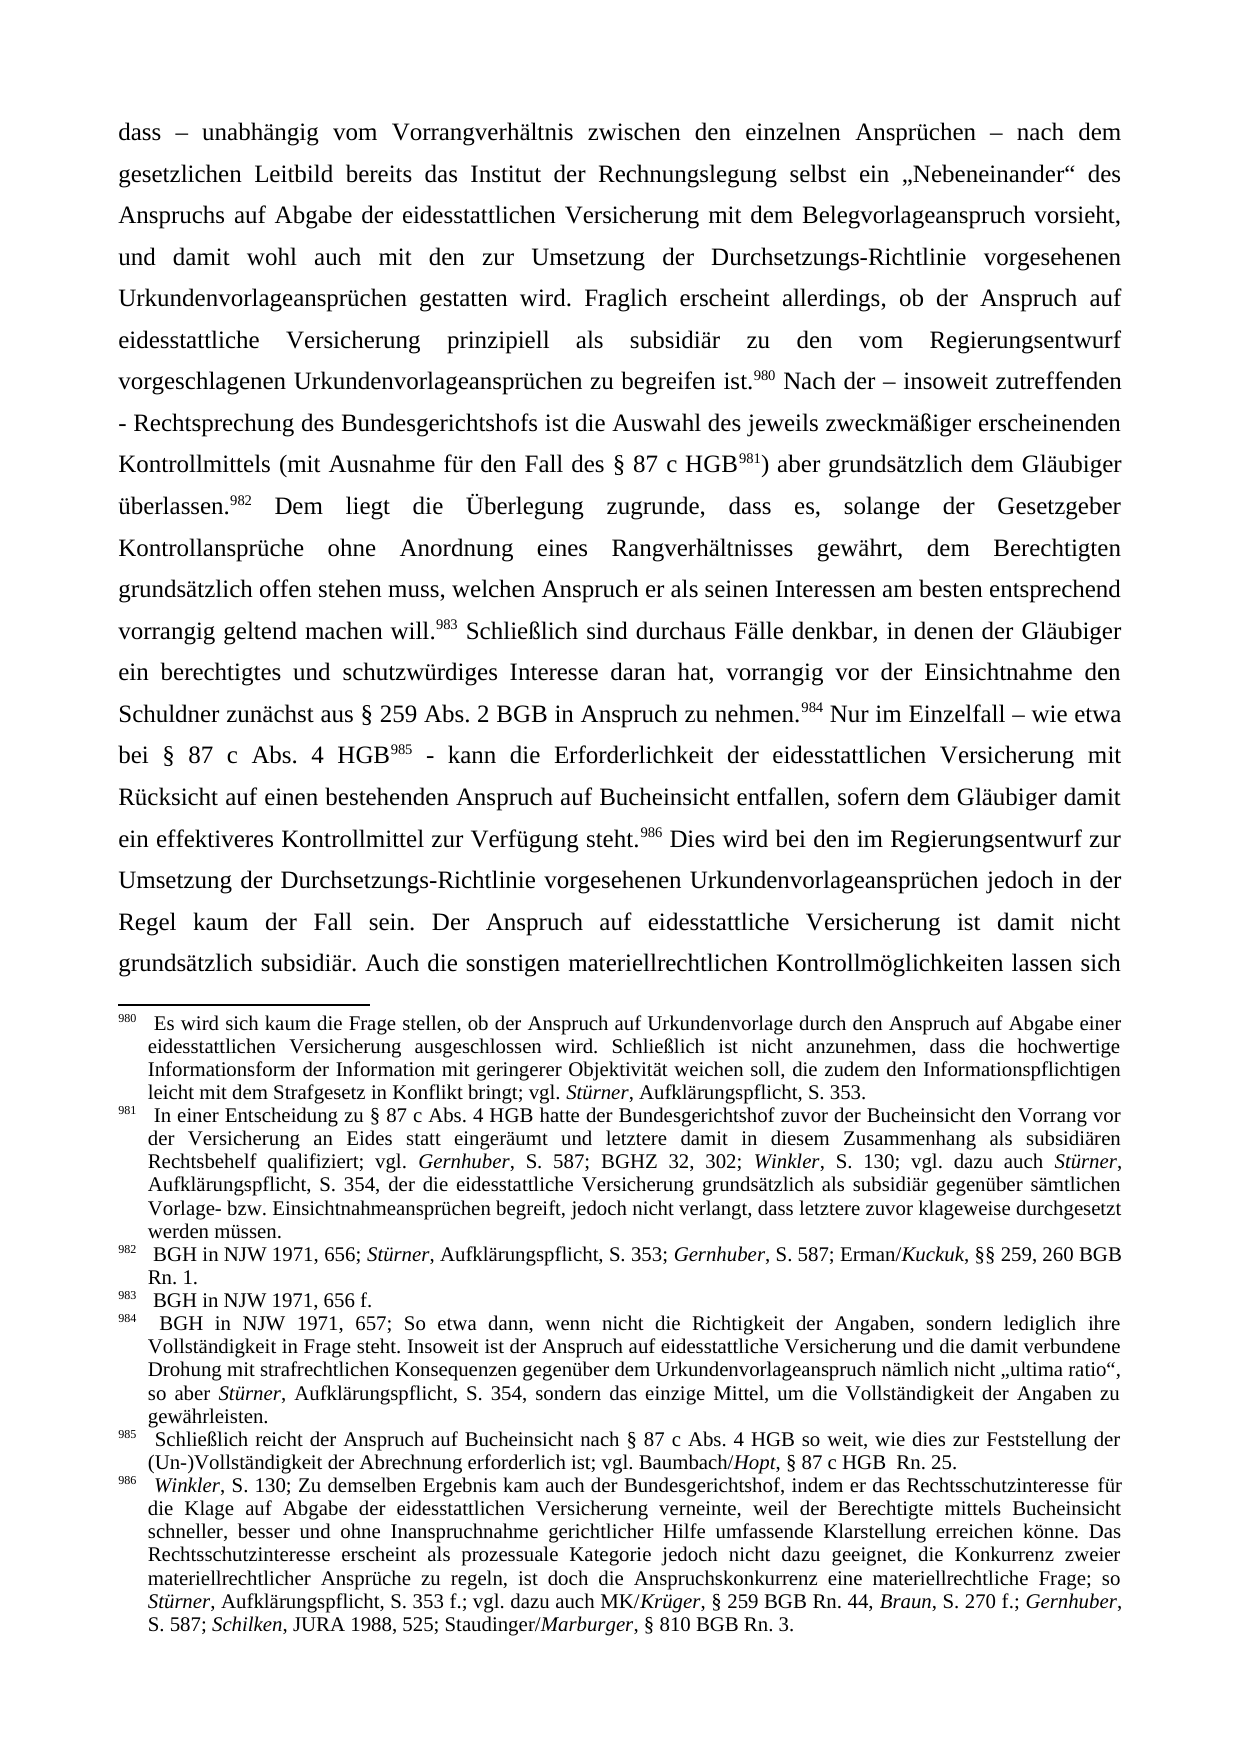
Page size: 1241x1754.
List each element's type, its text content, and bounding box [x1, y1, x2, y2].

text BGH in NJW 1971, 656; Stürner, Aufklärungspflicht, S. 353; Gernhuber, S. 587; Erman/Kuckuk, §§ 259, 260 BGB Rn. 1. [118, 1243, 1122, 1289]
text Schließlich reicht der Anspruch auf Bucheinsicht nach § 87 c Abs. 4 HGB so weit, wie dies zur Feststellung der (Un-)Vollständigkeit der Abrechnung erforderlich ist; vgl. Baumbach/Hopt, § 87 c HGB Rn. 25. [118, 1428, 1122, 1474]
text Winkler, S. 130; Zu demselben Ergebnis kam auch der Bundesgerichtshof, indem er das Rechtsschutzinteresse für die Klage auf Abgabe der eidesstattlichen Versicherung verneinte, weil der Berechtigte mittels Bucheinsicht schneller, besser und ohne Inanspruchnahme gerichtlicher Hilfe umfassende Klarstellung erreichen könne. Das Rechtsschutzinteresse erscheint als prozessuale Kategorie jedoch nicht dazu geeignet, die Konkurrenz zweier materiellrechtlicher Ansprüche zu regeln, ist doch die Anspruchskonkurrenz eine materiellrechtliche Frage; so Stürner, Aufklärungspflicht, S. 353 f.; vgl. dazu auch MK/Krüger, § 259 BGB Rn. 44, Braun, S. 270 f.; Gernhuber, S. 587; Schilken, JURA 1988, 525; Staudinger/Marburger, § 810 BGB Rn. 3. [118, 1474, 1122, 1636]
text Es wird sich kaum die Frage stellen, ob der Anspruch auf Urkundenvorlage durch den Anspruch auf Abgabe einer eidesstattlichen Versicherung ausgeschlossen wird. Schließlich ist nicht anzunehmen, dass die hochwertige Informationsform der Information mit geringerer Objektivität weichen soll, die zudem den Informationspflichtigen leicht mit dem Strafgesetz in Konflikt bringt; vgl. Stürner, Aufklärungspflicht, S. 353. [118, 1011, 1122, 1104]
text BGH in NJW 1971, 656 f. [118, 1289, 1122, 1312]
text BGH in NJW 1971, 657; So etwa dann, wenn nicht die Richtigkeit der Angaben, sondern lediglich ihre Vollständigkeit in Frage steht. Insoweit ist der Anspruch auf eidesstattliche Versicherung und die damit verbundene Drohung mit strafrechtlichen Konsequenzen gegenüber dem Urkundenvorlageanspruch nämlich nicht „ultima ratio“, so aber Stürner, Aufklärungspflicht, S. 354, sondern das einzige Mittel, um die Vollständigkeit der Angaben zu gewährleisten. [118, 1312, 1122, 1428]
text dass – unabhängig vom Vorrangverhältnis zwischen den einzelnen Ansprüchen – nach dem gesetzlichen Leitbild bereits das Institut der Rechnungslegung selbst ein „Nebeneinander“ des Anspruchs auf Abgabe der eidesstattlichen Versicherung mit dem Belegvorlageanspruch vorsieht, und damit wohl auch mit den zur Umsetzung der Durchsetzungs-Richtlinie vorgesehenen Urkundenvorlageansprüchen gestatten wird. Fraglich erscheint allerdings, ob der Anspruch auf eidesstattliche Versicherung prinzipiell als subsidiär zu den vom Regierungsentwurf vorgeschlagenen Urkundenvorlageansprüchen zu begreifen ist. Nach der – insoweit zutreffenden - Rechtsprechung des Bundesgerichtshofs ist die Auswahl des jeweils zweckmäßiger erscheinenden Kontrollmittels (mit Ausnahme für den Fall des § 87 c HGB) aber grundsätzlich dem Gläubiger überlassen. Dem liegt die Überlegung zugrunde, dass es, solange der Gesetzgeber Kontrollansprüche ohne Anordnung eines Rangverhältnisses gewährt, dem Berechtigten grundsätzlich offen stehen muss, welchen Anspruch er als seinen Interessen am besten entsprechend vorrangig geltend machen will. Schließlich sind durchaus Fälle denkbar, in denen der Gläubiger ein berechtigtes und schutzwürdiges Interesse daran hat, vorrangig vor der Einsichtnahme den Schuldner zunächst aus § 259 Abs. 2 BGB in Anspruch zu nehmen. Nur im Einzelfall – wie etwa bei § 87 c Abs. 4 HGB - kann die Erforderlichkeit der eidesstattlichen Versicherung mit Rücksicht auf einen bestehenden Anspruch auf Bucheinsicht entfallen, sofern dem Gläubiger damit ein effektiveres Kontrollmittel zur Verfügung steht. Dies wird bei den im Regierungsentwurf zur Umsetzung der Durchsetzungs-Richtlinie vorgesehenen Urkundenvorlageansprüchen jedoch in der Regel kaum der Fall sein. Der Anspruch auf eidesstattliche Versicherung ist damit nicht grundsätzlich subsidiär. Auch die sonstigen materiellrechtlichen Kontrollmöglichkeiten lassen sich [118, 118, 1122, 977]
text In einer Entscheidung zu § 87 c Abs. 4 HGB hatte der Bundesgerichtshof zuvor der Bucheinsicht den Vorrang vor der Versicherung an Eides statt eingeräumt und letztere damit in diesem Zusammenhang als subsidiären Rechtsbehelf qualifiziert; vgl. Gernhuber, S. 587; BGHZ 32, 302; Winkler, S. 130; vgl. dazu auch Stürner, Aufklärungspflicht, S. 354, der die eidesstattliche Versicherung grundsätzlich als subsidiär gegenüber sämtlichen Vorlage- bzw. Einsichtnahmeansprüchen begreift, jedoch nicht verlangt, dass letztere zuvor klageweise durchgesetzt werden müssen. [118, 1104, 1122, 1243]
